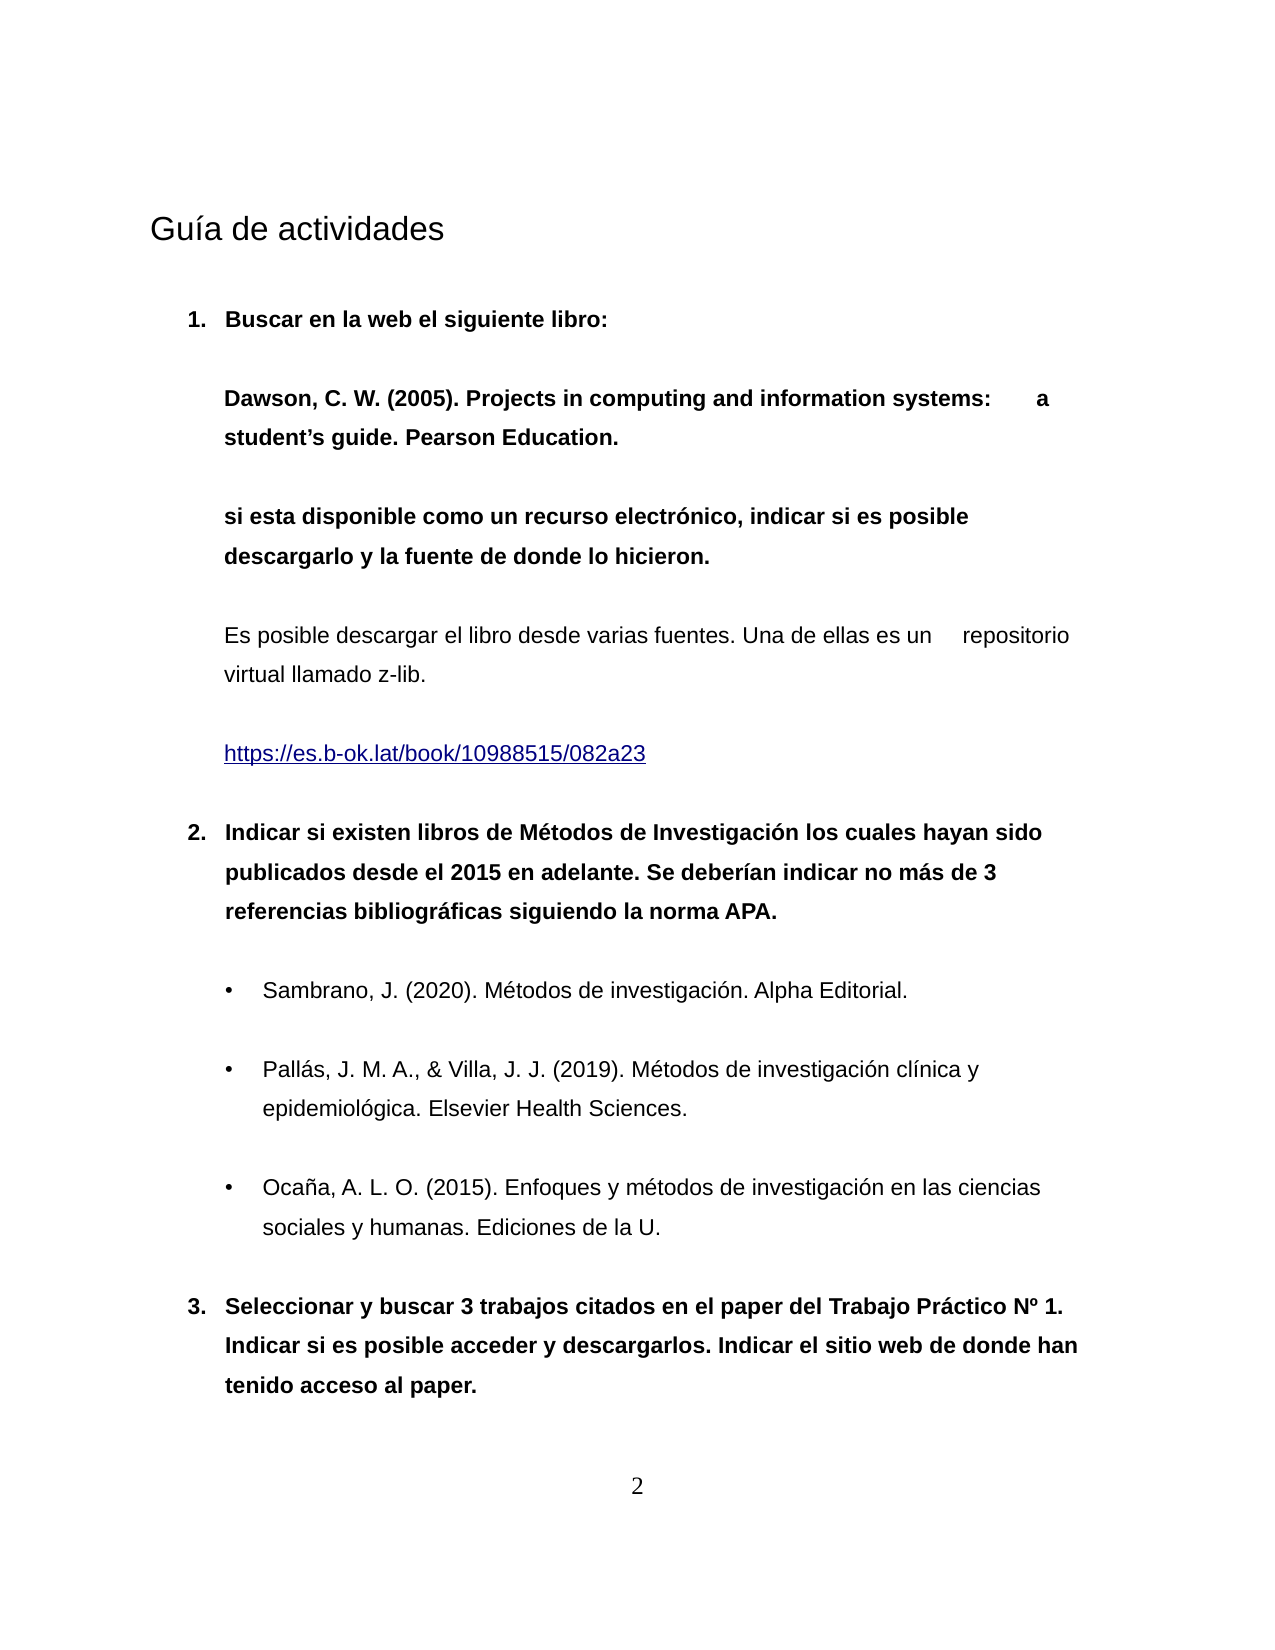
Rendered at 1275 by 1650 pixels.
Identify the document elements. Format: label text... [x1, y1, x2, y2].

text Dawson, C. W. (2005). Projects in computing and information systems: a student’s guide. Pearson Education. [224, 385, 1125, 451]
list Indicar si existen libros de Métodos de Investigación los cuales hayan sido publicados desde el 2015 en adelante. Se deberían indicar no más de 3 referencias bibliográficas siguiendo la norma APA. [187, 819, 1125, 924]
text si esta disponible como un recurso electrónico, indicar si es posible descargarlo y la fuente de donde lo hicieron. [150, 503, 1125, 569]
list Sambrano, J. (2020). Métodos de investigación. Alpha Editorial. [225, 977, 1125, 1003]
text Es posible descargar el libro desde varias fuentes. Una de ellas es un repositorio virtual llamado z-lib. [150, 622, 1125, 687]
list Buscar en la web el siguiente libro: [187, 306, 1125, 332]
list Pallás, J. M. A., & Villa, J. J. (2019). Métodos de investigación clínica y epidemiológica. Elsevier Health Sciences. [225, 1056, 1125, 1122]
text Guía de actividades [150, 209, 1125, 247]
list Ocaña, A. L. O. (2015). Enfoques y métodos de investigación en las ciencias sociales y humanas. Ediciones de la U. [225, 1174, 1125, 1240]
text https://es.b-ok.lat/book/10988515/082a23 [150, 740, 1125, 766]
list Seleccionar y buscar 3 trabajos citados en el paper del Trabajo Práctico Nº 1. Indicar si es posible acceder y descargarlos. Indicar el sitio web de donde han tenido acceso al paper. [187, 1293, 1125, 1398]
